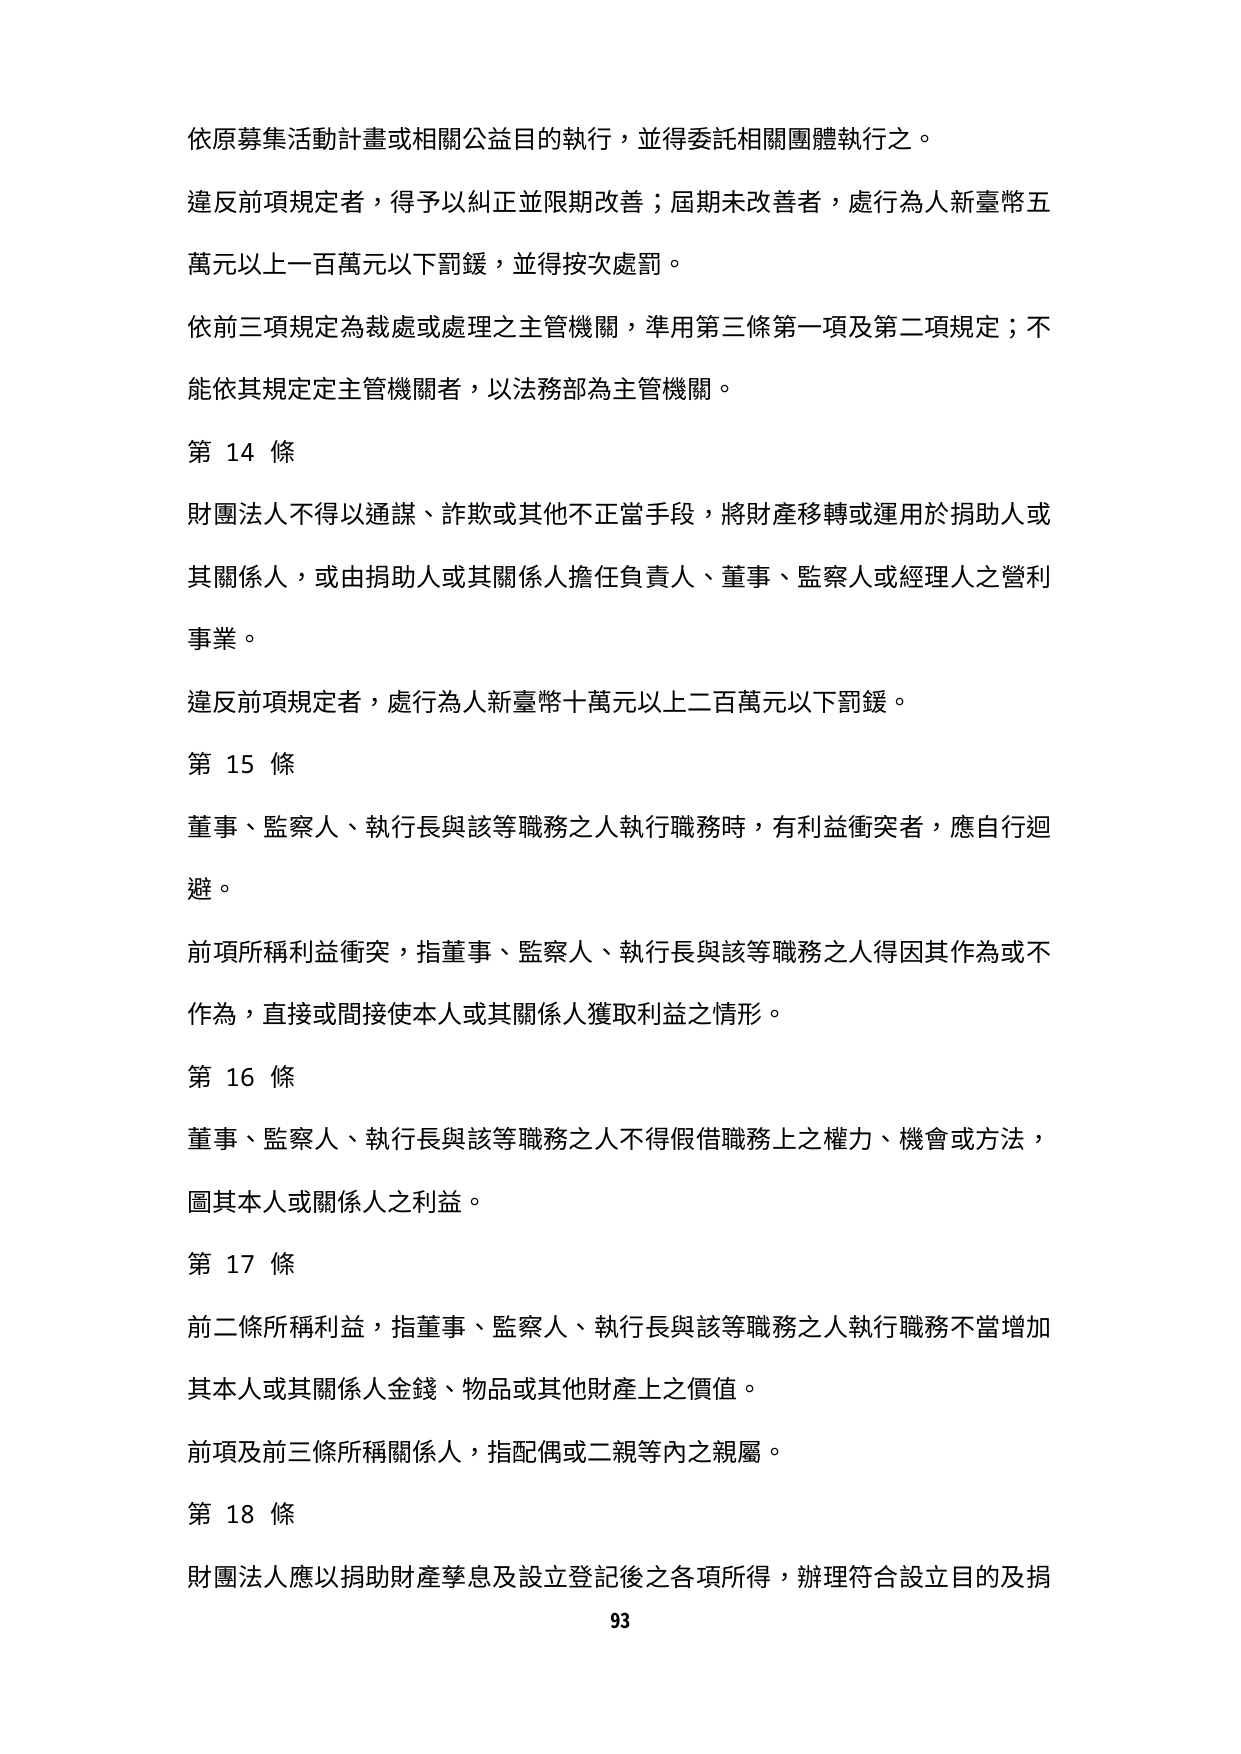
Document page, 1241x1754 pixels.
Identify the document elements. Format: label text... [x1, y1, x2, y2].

text 違反前項規定者，得予以糾正並限期改善；屆期未改善者，處行為人新臺幣五萬元以上一百萬元以下罰鍰，並得按次處罰。 [187, 159, 1053, 284]
text 前二條所稱利益，指董事、監察人、執行長與該等職務之人執行職務不當增加其本人或其關係人金錢、物品或其他財產上之價值。 [187, 1284, 1053, 1409]
text 財團法人應以捐助財產孳息及設立登記後之各項所得，辦理符合設立目的及捐 [187, 1534, 1053, 1596]
text 前項所稱利益衝突，指董事、監察人、執行長與該等職務之人得因其作為或不作為，直接或間接使本人或其關係人獲取利益之情形。 [187, 909, 1053, 1034]
text 董事、監察人、執行長與該等職務之人不得假借職務上之權力、機會或方法，圖其本人或關係人之利益。 [187, 1096, 1053, 1221]
text 依前三項規定為裁處或處理之主管機關，準用第三條第一項及第二項規定；不能依其規定定主管機關者，以法務部為主管機關。 [187, 284, 1053, 409]
text 董事、監察人、執行長與該等職務之人執行職務時，有利益衝突者，應自行迴避。 [187, 784, 1053, 909]
text 第 18 條 [187, 1471, 1053, 1534]
text 第 14 條 [187, 409, 1053, 471]
text 第 16 條 [187, 1034, 1053, 1096]
text 依原募集活動計畫或相關公益目的執行，並得委託相關團體執行之。 [187, 96, 1053, 159]
text 第 17 條 [187, 1221, 1053, 1284]
text 前項及前三條所稱關係人，指配偶或二親等內之親屬。 [187, 1409, 1053, 1471]
text 財團法人不得以通謀、詐欺或其他不正當手段，將財產移轉或運用於捐助人或其關係人，或由捐助人或其關係人擔任負責人、董事、監察人或經理人之營利事業。 [187, 471, 1053, 659]
text 第 15 條 [187, 721, 1053, 784]
text 違反前項規定者，處行為人新臺幣十萬元以上二百萬元以下罰鍰。 [187, 659, 1053, 721]
